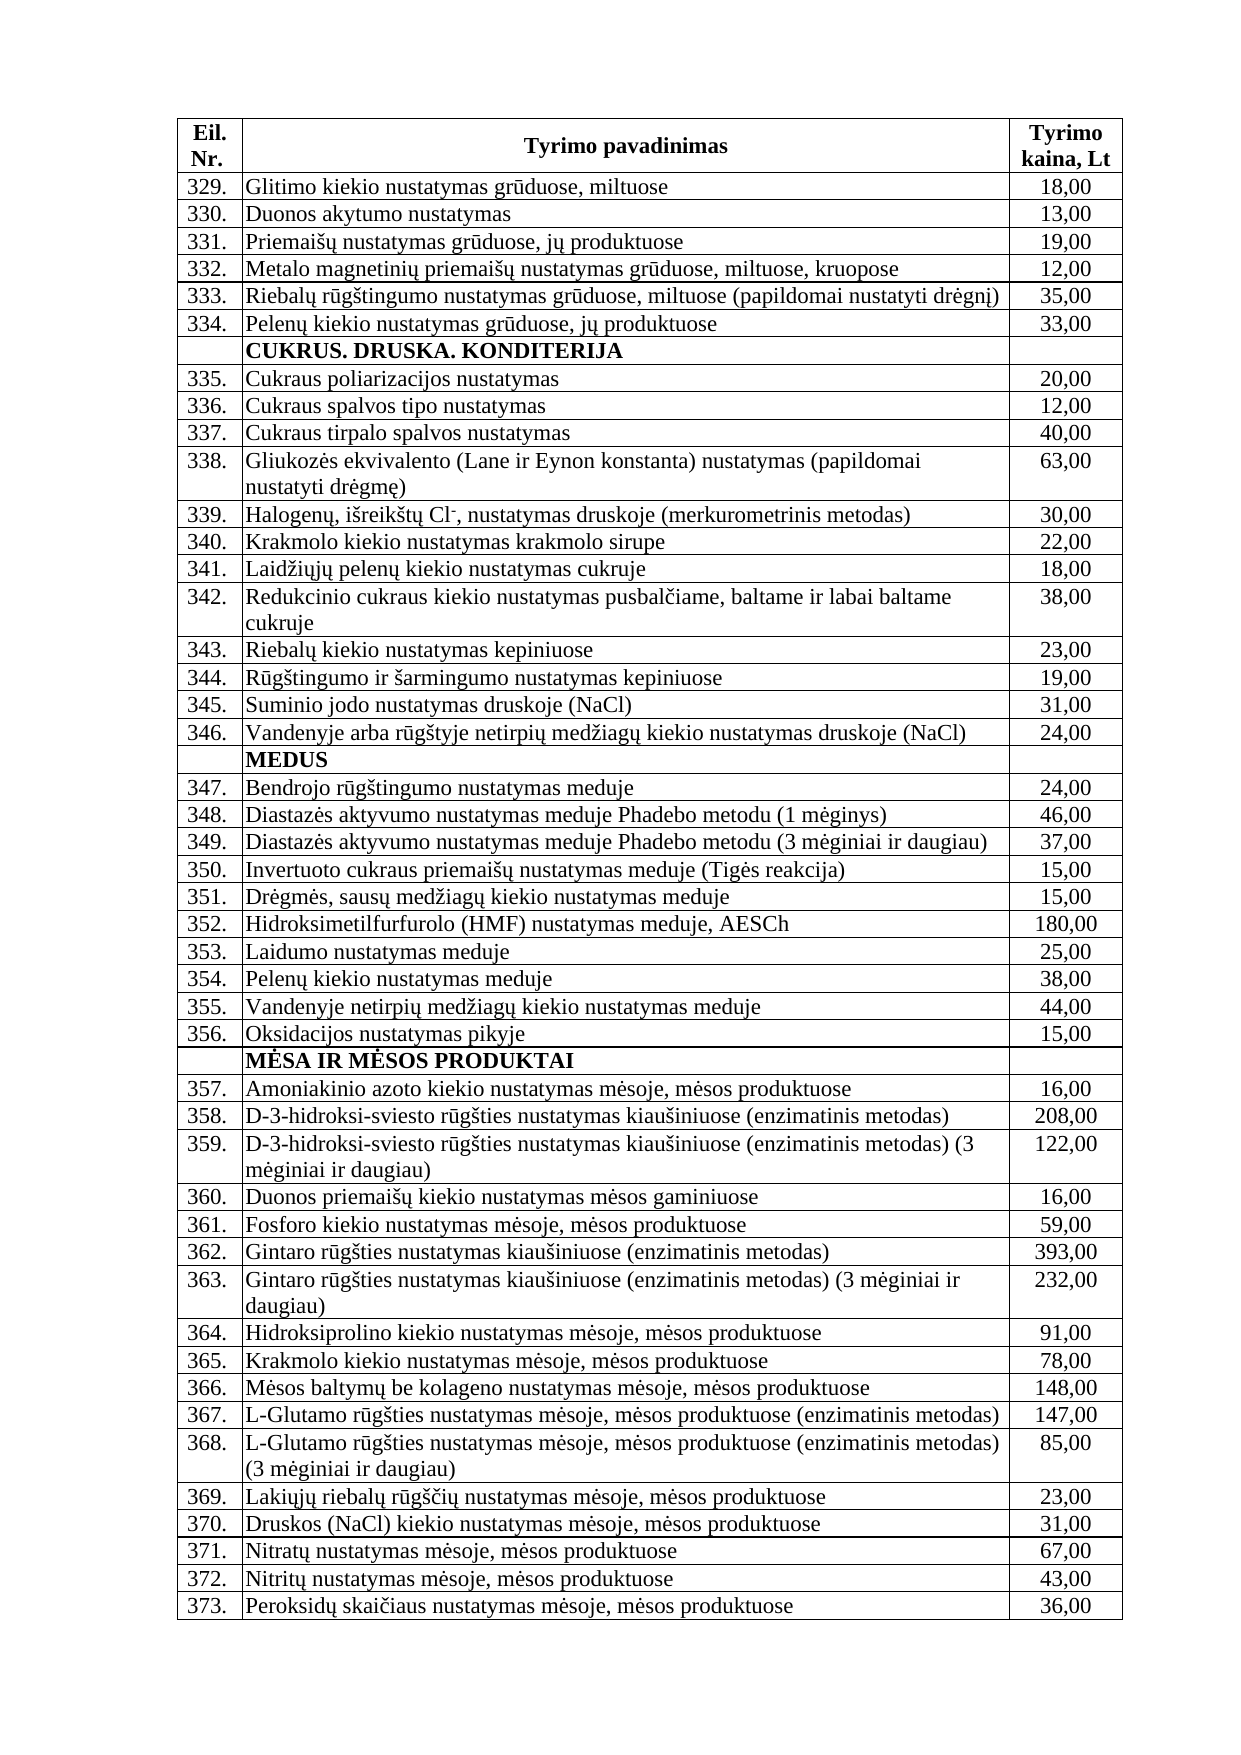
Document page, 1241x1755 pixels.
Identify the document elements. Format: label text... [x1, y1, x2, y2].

table_cell Invertuoto cukraus priemaišų nustatymas meduje (Tigės reakcija) [243, 856, 1009, 882]
table_cell 22,00 [1010, 528, 1122, 554]
table_cell D-3-hidroksi-sviesto rūgšties nustatymas kiaušiniuose (enzimatinis metodas) [243, 1102, 1009, 1129]
table_cell 363. [178, 1266, 242, 1318]
table_cell 15,00 [1010, 1020, 1122, 1046]
table_cell 59,00 [1010, 1211, 1122, 1237]
table_cell 337. [178, 420, 242, 446]
table_cell MEDUS [243, 746, 1009, 772]
table_cell 19,00 [1010, 664, 1122, 690]
table_cell 367. [178, 1402, 242, 1428]
table_cell Laidžiųjų pelenų kiekio nustatymas cukruje [243, 555, 1009, 582]
table_cell 364. [178, 1319, 242, 1346]
table_cell 15,00 [1010, 856, 1122, 882]
table_cell 345. [178, 691, 242, 718]
table_cell MĖSA IR MĖSOS PRODUKTAI [243, 1048, 1009, 1074]
table_cell Mėsos baltymų be kolageno nustatymas mėsoje, mėsos produktuose [243, 1374, 1009, 1401]
table_cell 342. [178, 583, 242, 636]
table_cell Krakmolo kiekio nustatymas krakmolo sirupe [243, 528, 1009, 554]
table_header Tyrimo pavadinimas [243, 119, 1009, 172]
table_cell 44,00 [1010, 993, 1122, 1019]
table_cell D-3-hidroksi-sviesto rūgšties nustatymas kiaušiniuose (enzimatinis metodas) (3 mėginiai ir daugiau) [243, 1130, 1009, 1182]
table_cell 31,00 [1010, 1510, 1122, 1536]
table_cell Cukraus spalvos tipo nustatymas [243, 392, 1009, 418]
table_cell 12,00 [1010, 392, 1122, 418]
table_cell 357. [178, 1075, 242, 1101]
table_cell 346. [178, 719, 242, 745]
table_cell 335. [178, 365, 242, 391]
table_cell 356. [178, 1020, 242, 1046]
table_cell Diastazės aktyvumo nustatymas meduje Phadebo metodu (3 mėginiai ir daugiau) [243, 828, 1009, 855]
table_cell 373. [178, 1592, 242, 1619]
table_cell Peroksidų skaičiaus nustatymas mėsoje, mėsos produktuose [243, 1592, 1009, 1619]
table_cell 18,00 [1010, 555, 1122, 582]
table_cell Bendrojo rūgštingumo nustatymas meduje [243, 774, 1009, 800]
table_cell 370. [178, 1510, 242, 1536]
table_cell 33,00 [1010, 310, 1122, 336]
table_cell 232,00 [1010, 1266, 1122, 1318]
table_cell Cukraus poliarizacijos nustatymas [243, 365, 1009, 391]
table_cell Nitritų nustatymas mėsoje, mėsos produktuose [243, 1565, 1009, 1591]
table_cell Vandenyje arba rūgštyje netirpių medžiagų kiekio nustatymas druskoje (NaCl) [243, 719, 1009, 745]
table_cell Gintaro rūgšties nustatymas kiaušiniuose (enzimatinis metodas) (3 mėginiai ir daugiau) [243, 1266, 1009, 1318]
table_cell 366. [178, 1374, 242, 1401]
table_cell 393,00 [1010, 1238, 1122, 1264]
table_cell 348. [178, 801, 242, 827]
table_cell [1010, 746, 1122, 772]
table_cell 361. [178, 1211, 242, 1237]
table_cell Amoniakinio azoto kiekio nustatymas mėsoje, mėsos produktuose [243, 1075, 1009, 1101]
table_cell 368. [178, 1429, 242, 1482]
table_cell 336. [178, 392, 242, 418]
table_cell 332. [178, 255, 242, 281]
table_cell 16,00 [1010, 1184, 1122, 1210]
table_cell Glitimo kiekio nustatymas grūduose, miltuose [243, 173, 1009, 199]
table_cell Cukraus tirpalo spalvos nustatymas [243, 420, 1009, 446]
table_cell [178, 337, 242, 364]
table_cell Drėgmės, sausų medžiagų kiekio nustatymas meduje [243, 883, 1009, 909]
table_cell 354. [178, 965, 242, 992]
table_cell Duonos priemaišų kiekio nustatymas mėsos gaminiuose [243, 1184, 1009, 1210]
table_cell 12,00 [1010, 255, 1122, 281]
table_cell 43,00 [1010, 1565, 1122, 1591]
table_cell 85,00 [1010, 1429, 1122, 1482]
table_cell 38,00 [1010, 965, 1122, 992]
table_cell [1010, 337, 1122, 364]
table_cell 31,00 [1010, 691, 1122, 718]
table_cell 16,00 [1010, 1075, 1122, 1101]
table_cell 369. [178, 1483, 242, 1509]
table_cell 30,00 [1010, 501, 1122, 527]
table_cell Druskos (NaCl) kiekio nustatymas mėsoje, mėsos produktuose [243, 1510, 1009, 1536]
table_cell Cukrus. Druska. Konditerija [243, 337, 1009, 364]
table_cell 353. [178, 938, 242, 964]
table_cell 35,00 [1010, 283, 1122, 309]
table_cell 78,00 [1010, 1347, 1122, 1373]
table_cell 331. [178, 228, 242, 254]
table_cell 359. [178, 1130, 242, 1182]
table_cell Pelenų kiekio nustatymas grūduose, jų produktuose [243, 310, 1009, 336]
table_cell 347. [178, 774, 242, 800]
table_cell 20,00 [1010, 365, 1122, 391]
table_cell 63,00 [1010, 447, 1122, 499]
table_cell Riebalų kiekio nustatymas kepiniuose [243, 637, 1009, 663]
table_cell 15,00 [1010, 883, 1122, 909]
table_cell 19,00 [1010, 228, 1122, 254]
table_cell 24,00 [1010, 719, 1122, 745]
table_cell 38,00 [1010, 583, 1122, 636]
table_cell L-Glutamo rūgšties nustatymas mėsoje, mėsos produktuose (enzimatinis metodas) (3 mėginiai ir daugiau) [243, 1429, 1009, 1482]
table_cell 341. [178, 555, 242, 582]
table_cell Riebalų rūgštingumo nustatymas grūduose, miltuose (papildomai nustatyti drėgnį) [243, 283, 1009, 309]
table_cell 25,00 [1010, 938, 1122, 964]
table_cell 358. [178, 1102, 242, 1129]
table_cell 208,00 [1010, 1102, 1122, 1129]
table_cell L-Glutamo rūgšties nustatymas mėsoje, mėsos produktuose (enzimatinis metodas) [243, 1402, 1009, 1428]
table_cell 371. [178, 1538, 242, 1564]
table_cell 365. [178, 1347, 242, 1373]
table_cell Pelenų kiekio nustatymas meduje [243, 965, 1009, 992]
table_cell 351. [178, 883, 242, 909]
table_cell Vandenyje netirpių medžiagų kiekio nustatymas meduje [243, 993, 1009, 1019]
table_cell Redukcinio cukraus kiekio nustatymas pusbalčiame, baltame ir labai baltame cukruje [243, 583, 1009, 636]
table_cell 180,00 [1010, 911, 1122, 937]
table_cell 343. [178, 637, 242, 663]
table_cell Priemaišų nustatymas grūduose, jų produktuose [243, 228, 1009, 254]
table_cell [178, 1048, 242, 1074]
table_cell Gintaro rūgšties nustatymas kiaušiniuose (enzimatinis metodas) [243, 1238, 1009, 1264]
table_cell 24,00 [1010, 774, 1122, 800]
table_cell Nitratų nustatymas mėsoje, mėsos produktuose [243, 1538, 1009, 1564]
table_cell 338. [178, 447, 242, 499]
table_cell Diastazės aktyvumo nustatymas meduje Phadebo metodu (1 mėginys) [243, 801, 1009, 827]
table_cell 23,00 [1010, 637, 1122, 663]
table_header Tyrimo kaina, Lt [1010, 119, 1122, 172]
table_cell 344. [178, 664, 242, 690]
table_cell 362. [178, 1238, 242, 1264]
table_cell 330. [178, 200, 242, 227]
table_cell 37,00 [1010, 828, 1122, 855]
table_cell 13,00 [1010, 200, 1122, 227]
table_cell 355. [178, 993, 242, 1019]
table_cell 23,00 [1010, 1483, 1122, 1509]
table_cell 91,00 [1010, 1319, 1122, 1346]
table_cell 372. [178, 1565, 242, 1591]
table_cell Oksidacijos nustatymas pikyje [243, 1020, 1009, 1046]
table_cell Krakmolo kiekio nustatymas mėsoje, mėsos produktuose [243, 1347, 1009, 1373]
table_cell Hidroksimetilfurfurolo (HMF) nustatymas meduje, AESCh [243, 911, 1009, 937]
table_cell 67,00 [1010, 1538, 1122, 1564]
table_cell 36,00 [1010, 1592, 1122, 1619]
table_cell Suminio jodo nustatymas druskoje (NaCl) [243, 691, 1009, 718]
table_cell 148,00 [1010, 1374, 1122, 1401]
table_cell Lakiųjų riebalų rūgščių nustatymas mėsoje, mėsos produktuose [243, 1483, 1009, 1509]
table_cell Metalo magnetinių priemaišų nustatymas grūduose, miltuose, kruopose [243, 255, 1009, 281]
table_cell 18,00 [1010, 173, 1122, 199]
table_cell 329. [178, 173, 242, 199]
table_cell 333. [178, 283, 242, 309]
table_cell [178, 746, 242, 772]
table_cell 339. [178, 501, 242, 527]
table_cell Hidroksiprolino kiekio nustatymas mėsoje, mėsos produktuose [243, 1319, 1009, 1346]
table_cell Rūgštingumo ir šarmingumo nustatymas kepiniuose [243, 664, 1009, 690]
table_cell Gliukozės ekvivalento (Lane ir Eynon konstanta) nustatymas (papildomai nustatyti drėgmę) [243, 447, 1009, 499]
table_cell 334. [178, 310, 242, 336]
table_cell Laidumo nustatymas meduje [243, 938, 1009, 964]
table_cell Duonos akytumo nustatymas [243, 200, 1009, 227]
table_cell 340. [178, 528, 242, 554]
table_cell 147,00 [1010, 1402, 1122, 1428]
table_cell 46,00 [1010, 801, 1122, 827]
table_cell 122,00 [1010, 1130, 1122, 1182]
table_cell 350. [178, 856, 242, 882]
table_cell 40,00 [1010, 420, 1122, 446]
table_cell Fosforo kiekio nustatymas mėsoje, mėsos produktuose [243, 1211, 1009, 1237]
table_cell [1010, 1048, 1122, 1074]
table_cell 349. [178, 828, 242, 855]
table_cell Halogenų, išreikštų Cl-, nustatymas druskoje (merkurometrinis metodas) [243, 501, 1009, 527]
table_header Eil. Nr. [178, 119, 242, 172]
table_cell 352. [178, 911, 242, 937]
table_cell 360. [178, 1184, 242, 1210]
